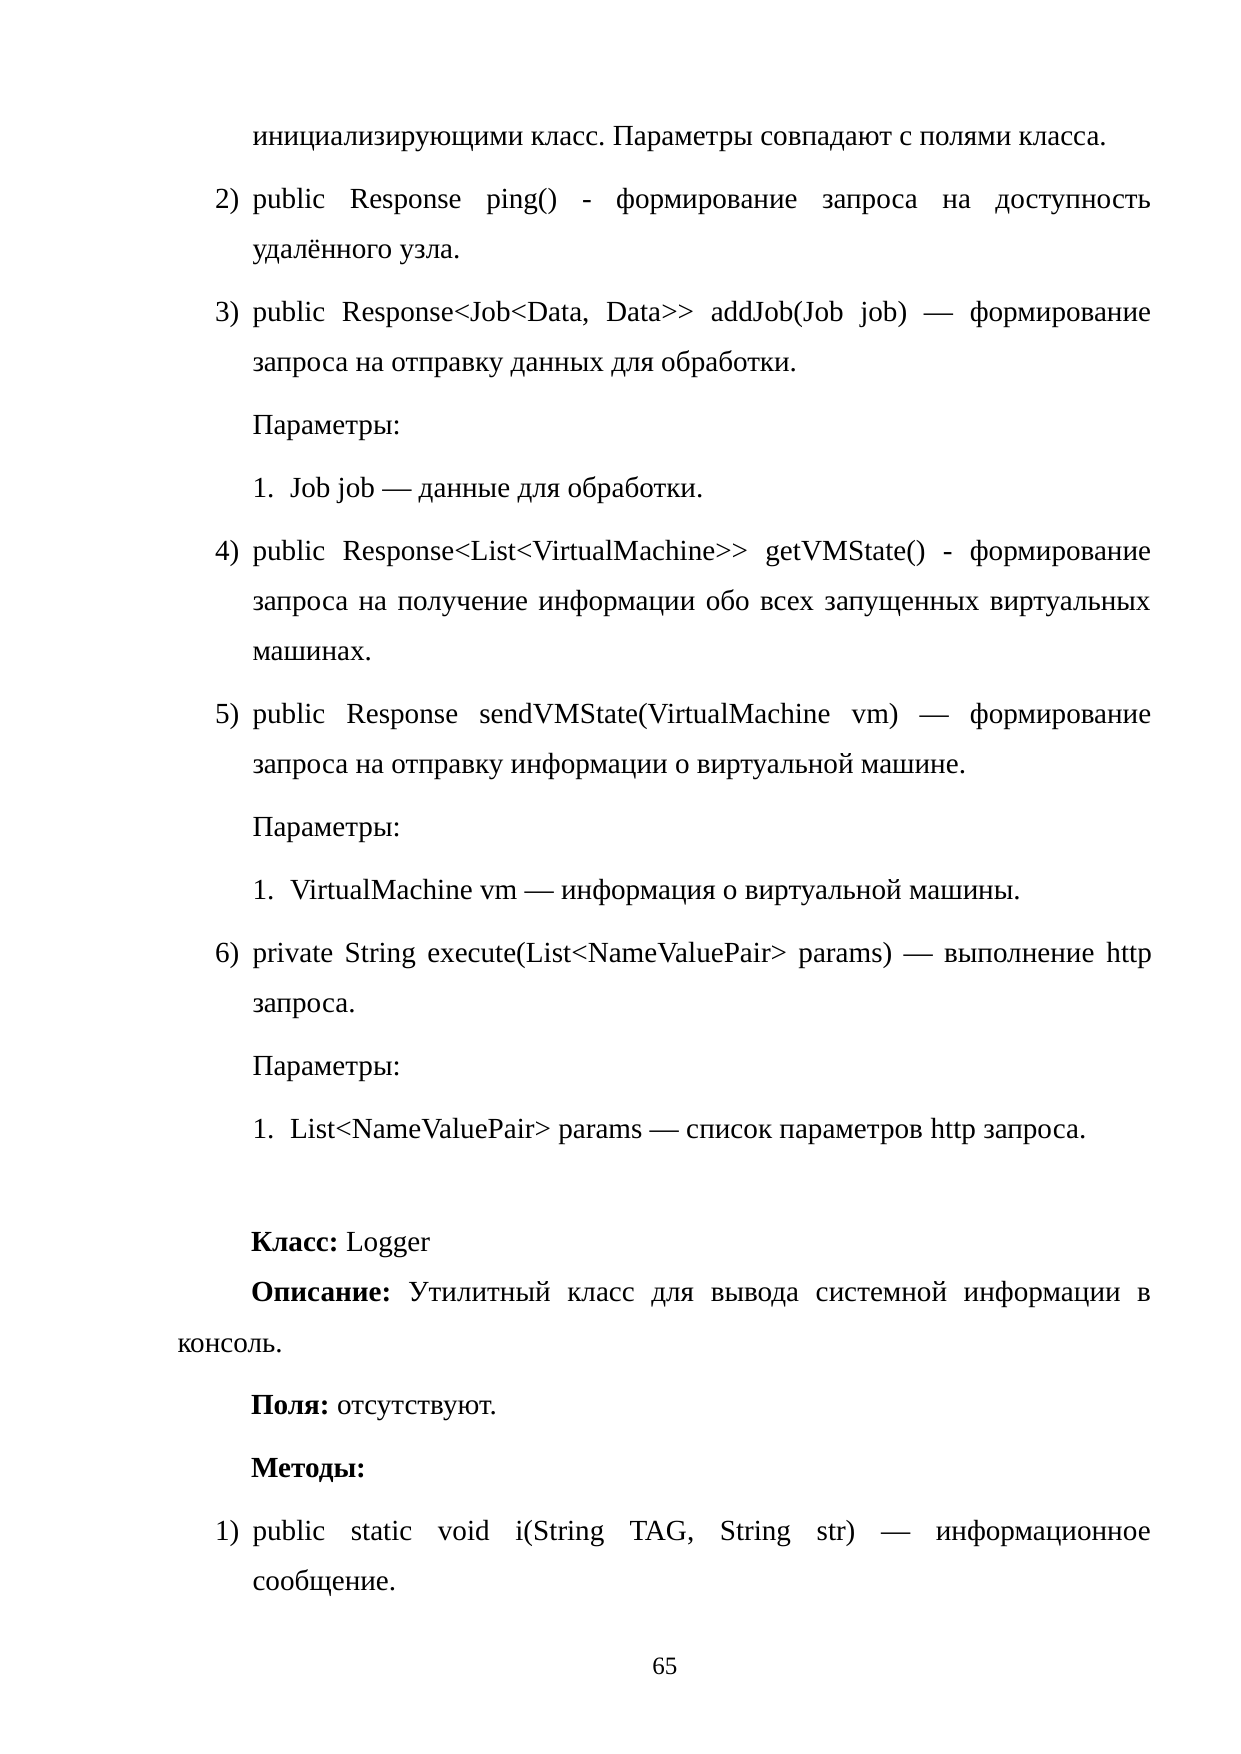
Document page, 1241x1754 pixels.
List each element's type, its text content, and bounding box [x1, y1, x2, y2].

list public Response<List<VirtualMachine>> getVMState() - формирование запроса на получение информации обо всех запущенных виртуальных машинах. [215, 533, 1152, 667]
list Параметры: [215, 1048, 1152, 1082]
list Параметры: [215, 809, 1152, 843]
text Описание: Утилитный класс для вывода системной информации в консоль. [177, 1274, 1152, 1358]
list public Response sendVMState(VirtualMachine vm) — формирование запроса на отправку информации о виртуальной машине. [215, 696, 1152, 780]
list public static void i(String TAG, String str) — информационное сообщение. [215, 1513, 1152, 1597]
text Класс: Logger [177, 1224, 1152, 1258]
list Job job — данные для обработки. [252, 470, 1152, 503]
list Параметры: [215, 407, 1152, 441]
text Поля: отсутствуют. [177, 1387, 1152, 1421]
list private String execute(List<NameValuePair> params) — выполнение http запроса. [215, 935, 1152, 1019]
list public Response ping() - формирование запроса на доступность удалённого узла. [215, 181, 1152, 265]
list инициализирующими класс. Параметры совпадают с полями класса. [215, 118, 1152, 152]
list List<NameValuePair> params — список параметров http запроса. [252, 1111, 1152, 1144]
text Методы: [177, 1450, 1152, 1484]
list VirtualMachine vm — информация о виртуальной машины. [252, 872, 1152, 906]
list public Response<Job<Data, Data>> addJob(Job job) — формирование запроса на отправку данных для обработки. [215, 294, 1152, 378]
